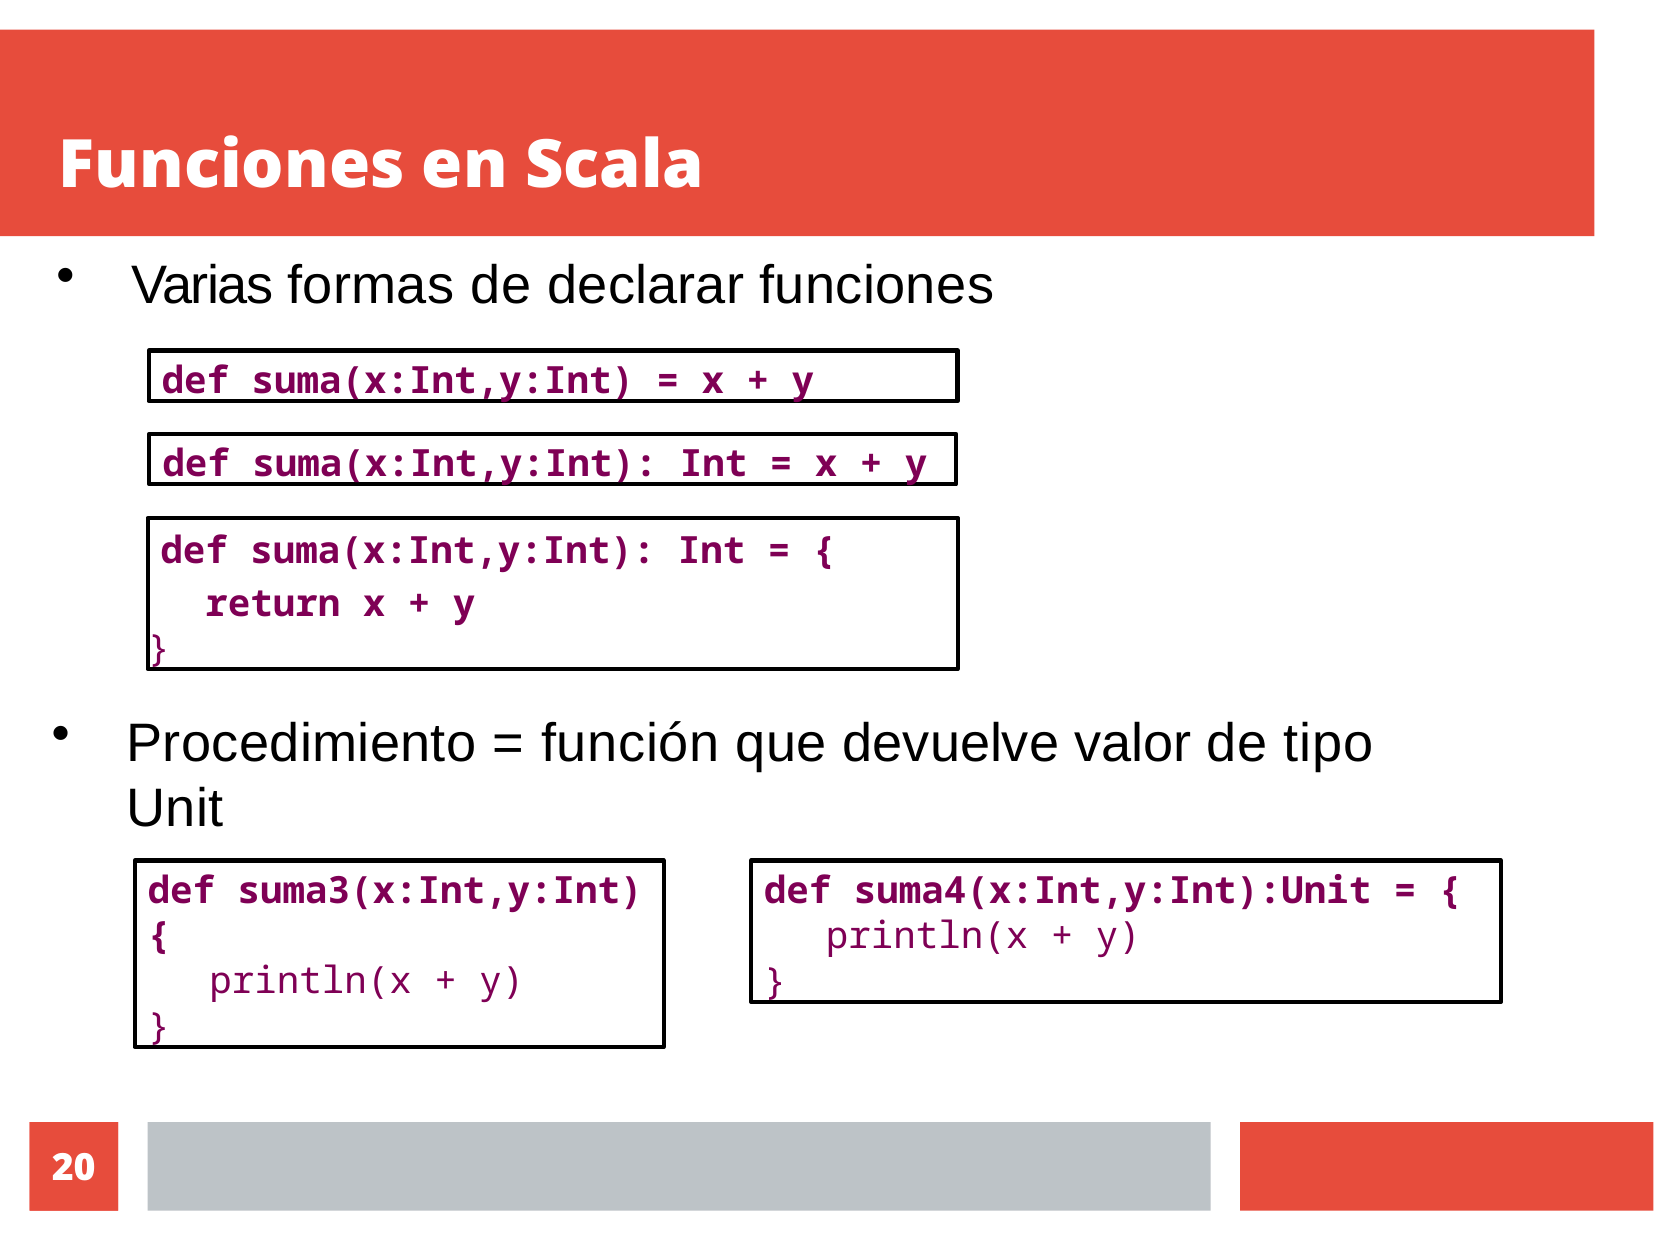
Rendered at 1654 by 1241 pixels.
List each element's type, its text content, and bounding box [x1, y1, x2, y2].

text_box def suma3(x:Int,y:Int) { println(x + y) } [134, 860, 664, 1047]
text_box def suma(x:Int,y:Int): Int = x + y [149, 433, 956, 485]
text_box def suma(x:Int,y:Int) = x + y [148, 350, 958, 402]
text_box def suma4(x:Int,y:Int):Unit = { println(x + y) } [751, 860, 1502, 1002]
text_box def suma(x:Int,y:Int): Int = { return x + y } [147, 517, 958, 669]
title Funciones en Scala [59, 59, 1595, 207]
text_box Varias formas de declarar funciones [54, 249, 1000, 315]
text_box Procedimiento = función que devuelve valor de tipo Unit [49, 707, 1488, 838]
